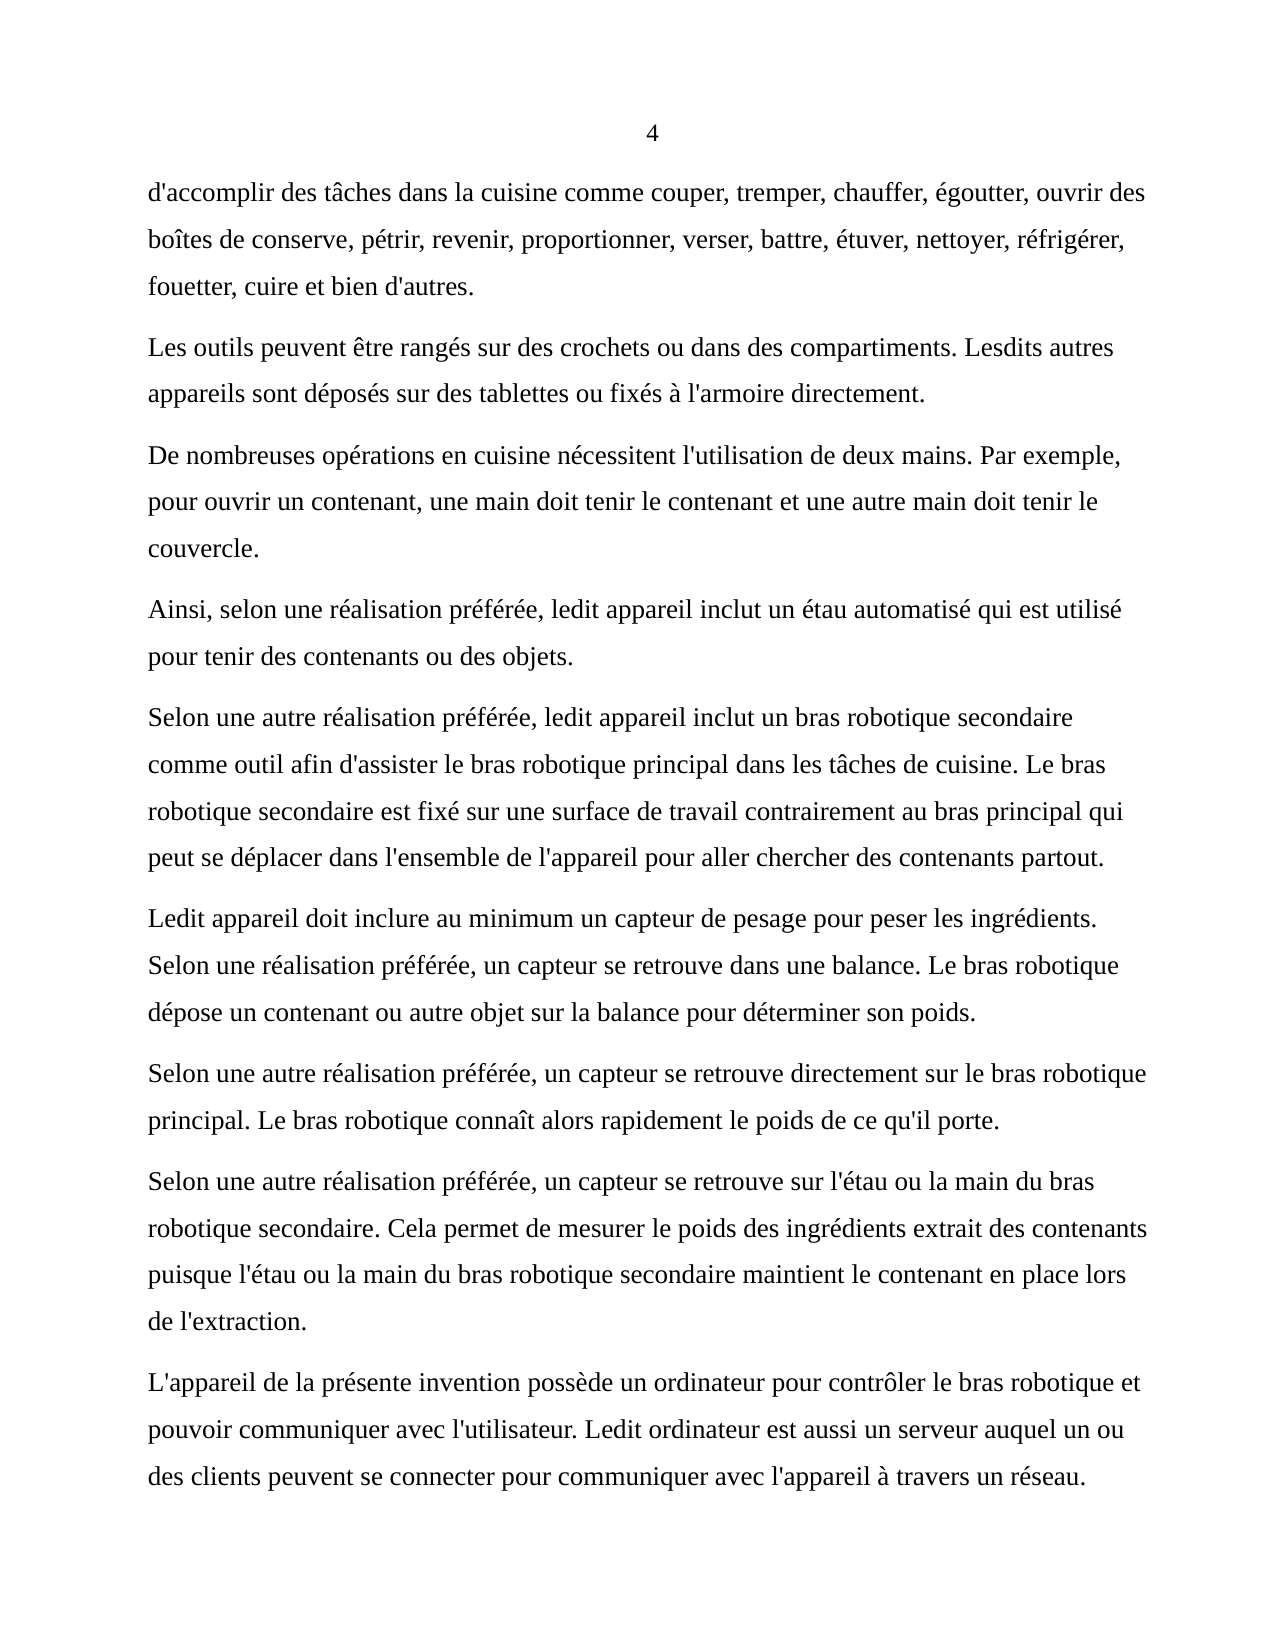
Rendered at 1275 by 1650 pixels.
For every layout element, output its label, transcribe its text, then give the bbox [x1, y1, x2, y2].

text De nombreuses opérations en cuisine nécessitent l'utilisation de deux mains. Par exemple, pour ouvrir un contenant, une main doit tenir le contenant et une autre main doit tenir le couvercle. [148, 439, 1157, 563]
text d'accomplir des tâches dans la cuisine comme couper, tremper, chauffer, égoutter, ouvrir des boîtes de conserve, pétrir, revenir, proportionner, verser, battre, étuver, nettoyer, réfrigérer, fouetter, cuire et bien d'autres. [148, 176, 1157, 301]
text Selon une autre réalisation préférée, un capteur se retrouve directement sur le bras robotique principal. Le bras robotique connaît alors rapidement le poids de ce qu'il porte. [148, 1057, 1157, 1135]
text Les outils peuvent être rangés sur des crochets ou dans des compartiments. Lesdits autres appareils sont déposés sur des tablettes ou fixés à l'armoire directement. [148, 331, 1157, 409]
text Selon une autre réalisation préférée, un capteur se retrouve sur l'étau ou la main du bras robotique secondaire. Cela permet de mesurer le poids des ingrédients extrait des contenants puisque l'étau ou la main du bras robotique secondaire maintient le contenant en place lors de l'extraction. [148, 1165, 1157, 1336]
text Selon une autre réalisation préférée, ledit appareil inclut un bras robotique secondaire comme outil afin d'assister le bras robotique principal dans les tâches de cuisine. Le bras robotique secondaire est fixé sur une surface de travail contrairement au bras principal qui peut se déplacer dans l'ensemble de l'appareil pour aller chercher des contenants partout. [148, 701, 1157, 872]
text Ledit appareil doit inclure au minimum un capteur de pesage pour peser les ingrédients. Selon une réalisation préférée, un capteur se retrouve dans une balance. Le bras robotique dépose un contenant ou autre objet sur la balance pour déterminer son poids. [148, 903, 1157, 1027]
text Ainsi, selon une réalisation préférée, ledit appareil inclut un étau automatisé qui est utilisé pour tenir des contenants ou des objets. [148, 593, 1157, 671]
text L'appareil de la présente invention possède un ordinateur pour contrôler le bras robotique et pouvoir communiquer avec l'utilisateur. Ledit ordinateur est aussi un serveur auquel un ou des clients peuvent se connecter pour communiquer avec l'appareil à travers un réseau. [148, 1366, 1157, 1491]
